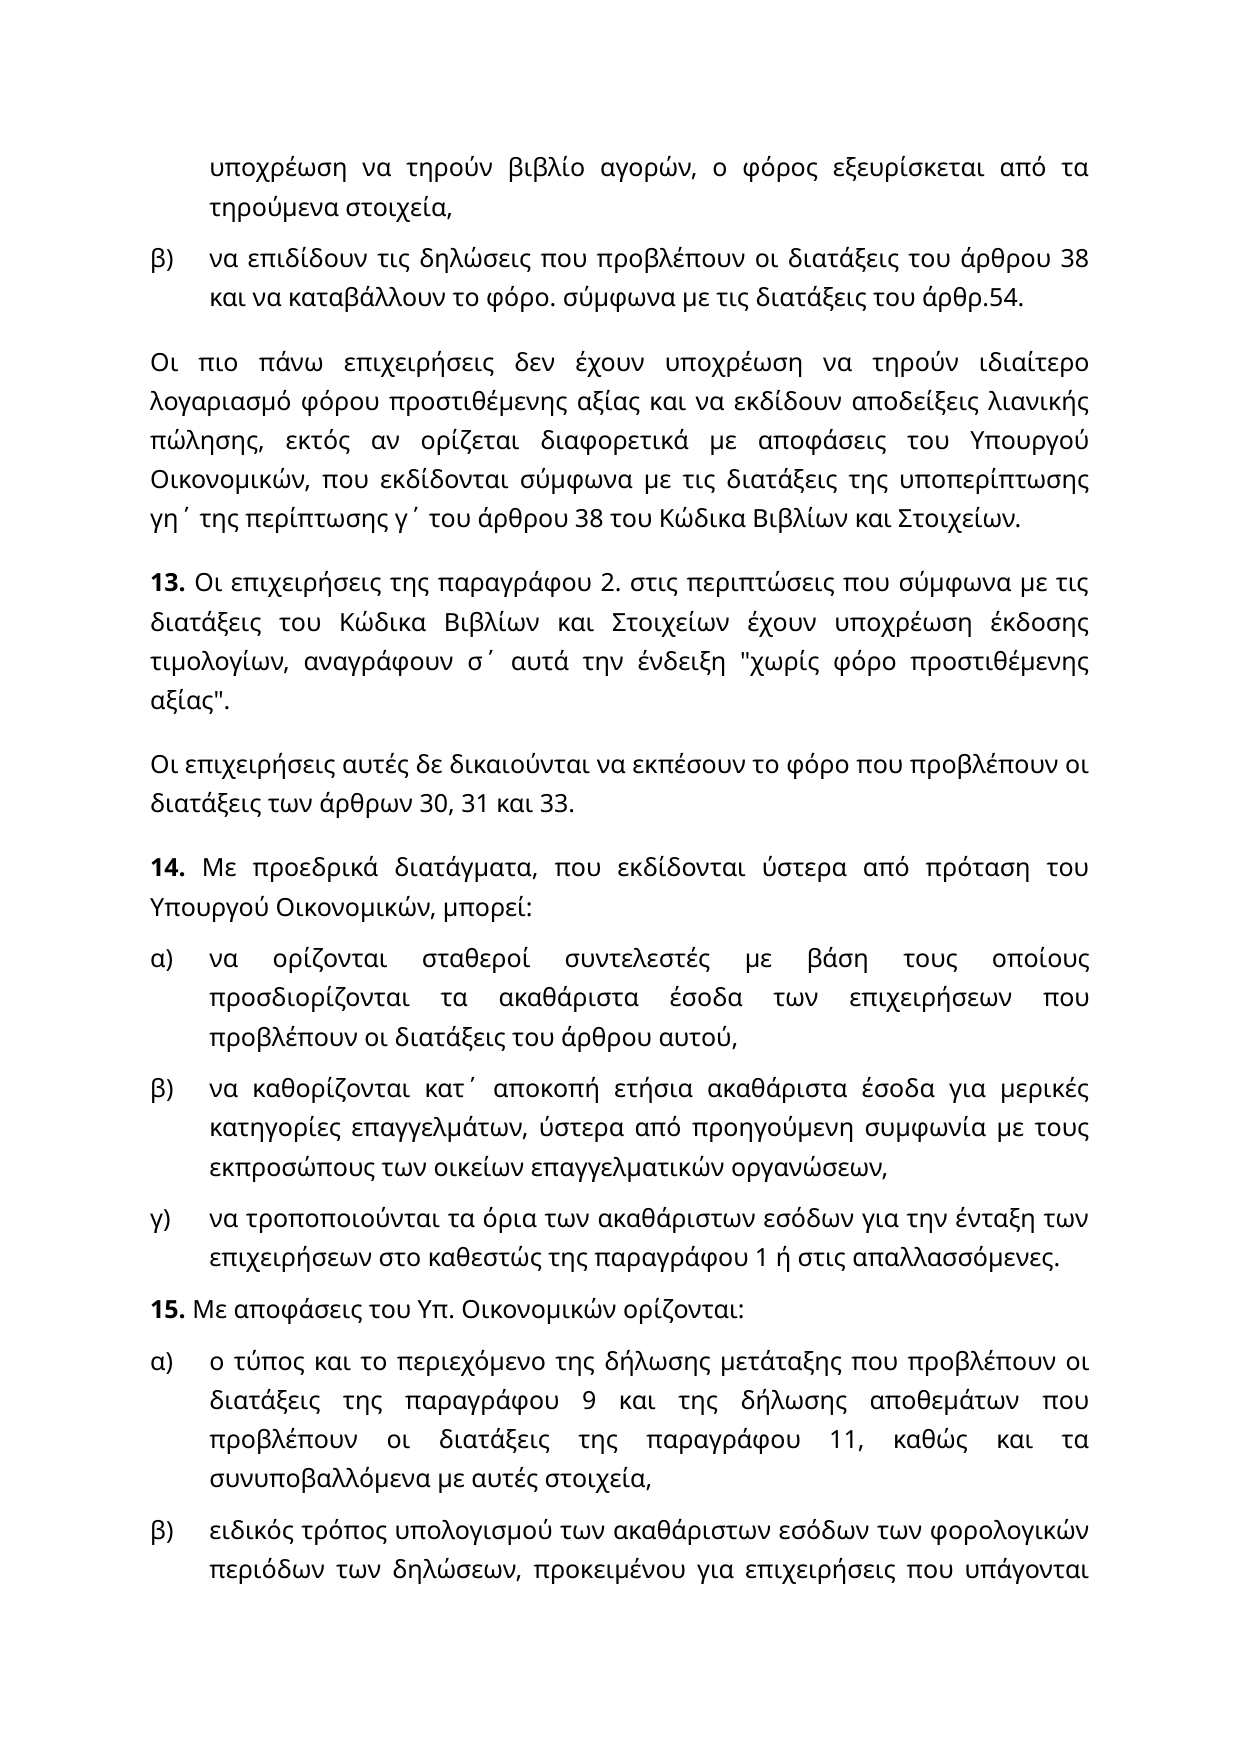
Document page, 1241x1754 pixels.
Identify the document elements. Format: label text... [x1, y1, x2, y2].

list γ) να τροποποιούνται τα όρια των ακαθάριστων εσόδων για την ένταξη των επιχειρήσεων στο καθεστώς της παραγράφου 1 ή στις απαλλασσόμενες. [150, 1201, 1090, 1274]
list α) ο τύπος και το περιεχόμενο της δήλωσης μετάταξης που προβλέπουν οι διατάξεις της παραγράφου 9 και της δήλωσης αποθεμάτων που προβλέπουν οι διατάξεις της παραγράφου 11, καθώς και τα συνυποβαλλόμενα με αυτές στοιχεία, [150, 1343, 1090, 1495]
text 15. Με αποφάσεις του Υπ. Οικονομικών ορίζονται: [150, 1292, 1090, 1326]
list υποχρέωση να τηρούν βιβλίο αγορών, ο φόρος εξευρίσκεται από τα τηρούμενα στοιχεία, [150, 150, 1090, 223]
text 13. Οι επιχειρήσεις της παραγράφου 2. στις περιπτώσεις που σύμφωνα με τις διατάξεις του Κώδικα Βιβλίων και Στοιχείων έχουν υποχρέωση έκδοσης τιμολογίων, αναγράφουν σ΄ αυτά την ένδειξη "χωρίς φόρο προστιθέμενης αξίας". [150, 565, 1090, 717]
text Οι επιχειρήσεις αυτές δε δικαιούνται να εκπέσουν το φόρο που προβλέπουν οι διατάξεις των άρθρων 30, 31 και 33. [150, 747, 1090, 820]
list α) να ορίζονται σταθεροί συντελεστές με βάση τους οποίους προσδιορίζονται τα ακαθάριστα έσοδα των επιχειρήσεων που προβλέπουν οι διατάξεις του άρθρου αυτού, [150, 941, 1090, 1053]
list β) να καθορίζονται κατ΄ αποκοπή ετήσια ακαθάριστα έσοδα για μερικές κατηγορίες επαγγελμάτων, ύστερα από προηγούμενη συμφωνία με τους εκπροσώπους των οικείων επαγγελματικών οργανώσεων, [150, 1071, 1090, 1183]
list β) ειδικός τρόπος υπολογισμού των ακαθάριστων εσόδων των φορολογικών περιόδων των δηλώσεων, προκειμένου για επιχειρήσεις που υπάγονται [150, 1512, 1090, 1586]
list β) να επιδίδουν τις δηλώσεις που προβλέπουν οι διατάξεις του άρθρου 38 και να καταβάλλουν το φόρο. σύμφωνα με τις διατάξεις του άρθρ.54. [150, 241, 1090, 314]
text 14. Με προεδρικά διατάγματα, που εκδίδονται ύστερα από πρόταση του Υπουργού Οικονομικών, μπορεί: [150, 850, 1090, 923]
text Οι πιο πάνω επιχειρήσεις δεν έχουν υποχρέωση να τηρούν ιδιαίτερο λογαριασμό φόρου προστιθέμενης αξίας και να εκδίδουν αποδείξεις λιανικής πώλησης, εκτός αν ορίζεται διαφορετικά με αποφάσεις του Υπουργού Οικονομικών, που εκδίδονται σύμφωνα με τις διατάξεις της υποπερίπτωσης γη΄ της περίπτωσης γ΄ του άρθρου 38 του Κώδικα Βιβλίων και Στοιχείων. [150, 344, 1090, 535]
